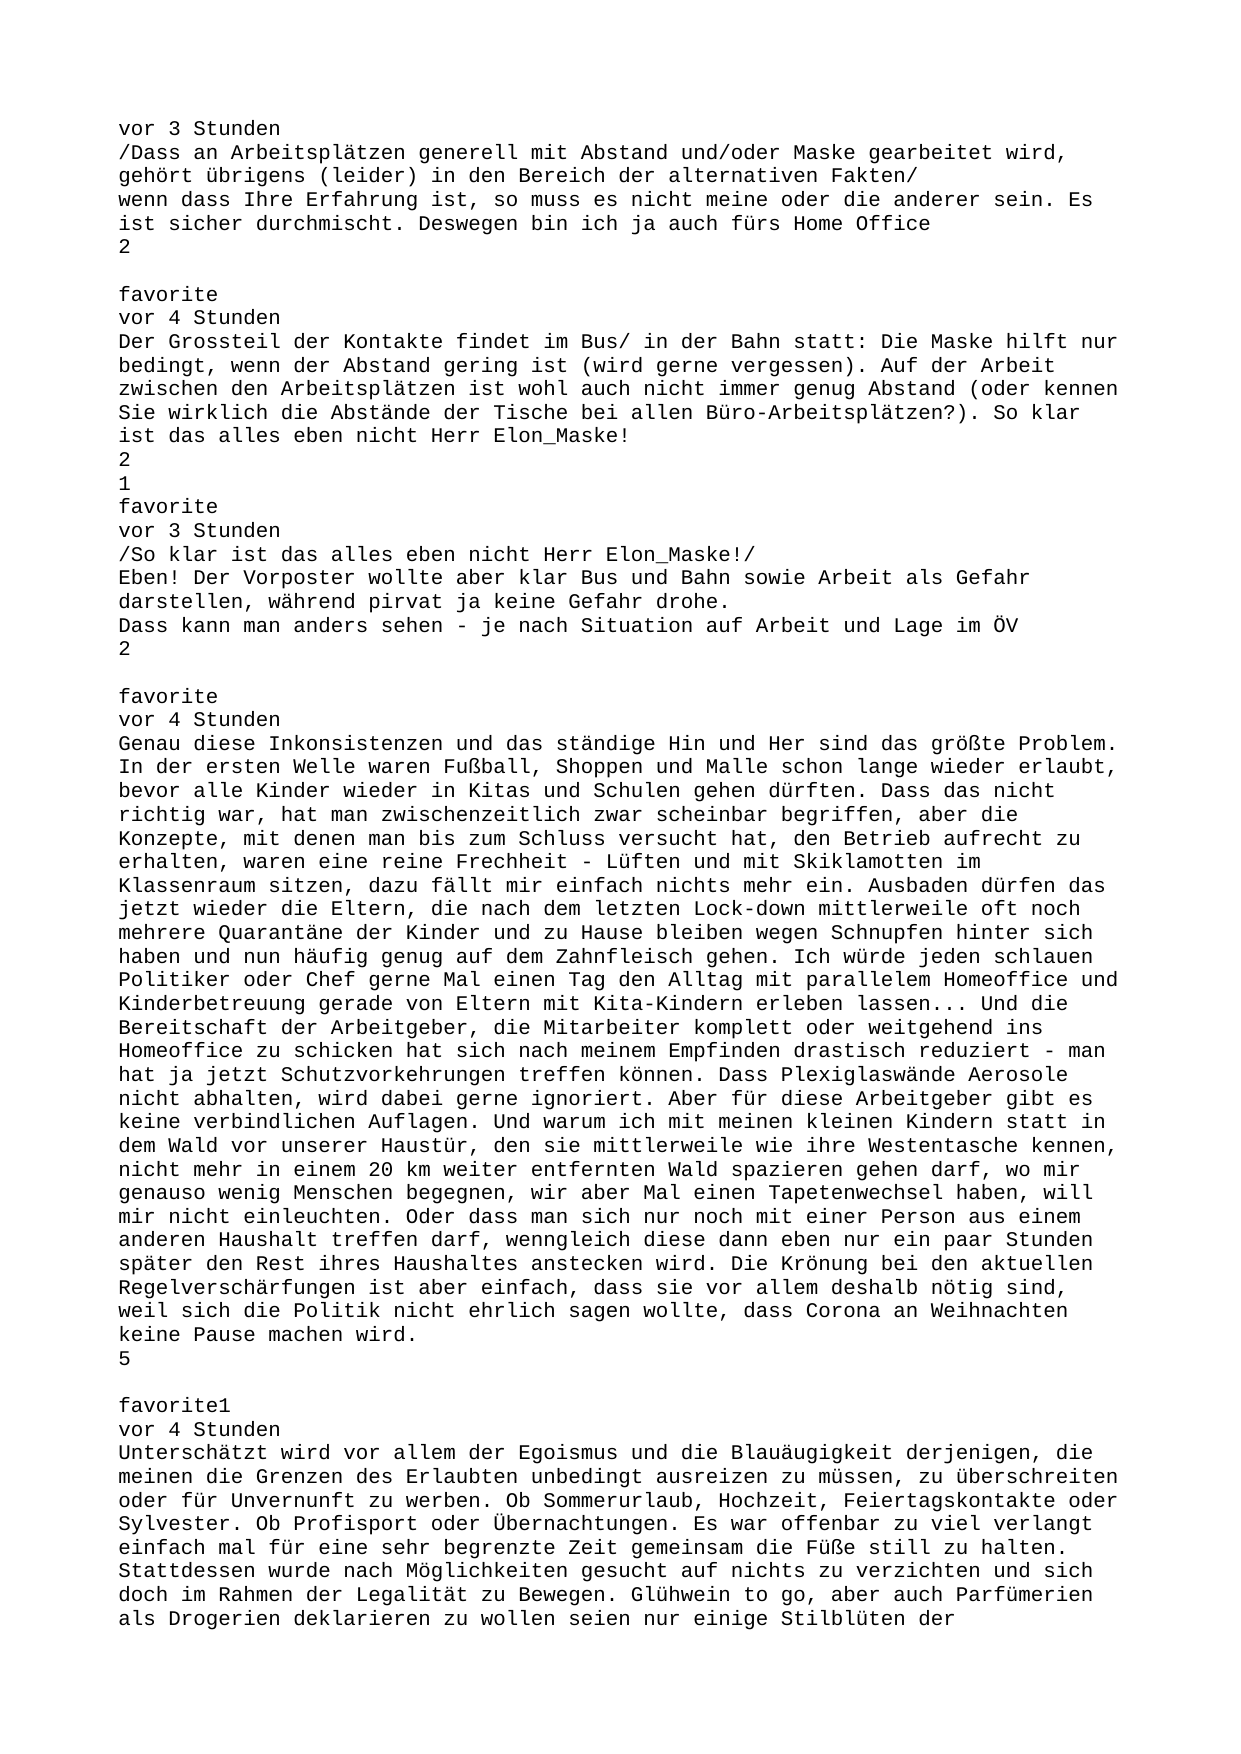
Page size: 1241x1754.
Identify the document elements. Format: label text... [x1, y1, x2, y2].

text 2 [118, 236, 1122, 260]
text Dass kann man anders sehen - je nach Situation auf Arbeit und Lage im ÖV [118, 615, 1122, 638]
text wenn dass Ihre Erfahrung ist, so muss es nicht meine oder die anderer sein. Es ist sicher durchmischt. Deswegen bin ich ja auch fürs Home Office [118, 189, 1122, 236]
text vor 3 Stunden [118, 520, 1122, 544]
text Der Grossteil der Kontakte findet im Bus/ in der Bahn statt: Die Maske hilft nur bedingt, wenn der Abstand gering ist (wird gerne vergessen). Auf der Arbeit zwischen den Arbeitsplätzen ist wohl auch nicht immer genug Abstand (oder kennen Sie wirklich die Abstände der Tische bei allen Büro-Arbeitsplätzen?). So klar ist das alles eben nicht Herr Elon_Maske! [118, 331, 1122, 449]
text Eben! Der Vorposter wollte aber klar Bus und Bahn sowie Arbeit als Gefahr darstellen, während pirvat ja keine Gefahr drohe. [118, 567, 1122, 615]
text 5 [118, 1348, 1122, 1371]
text 2 [118, 449, 1122, 473]
text favorite [118, 284, 1122, 307]
text vor 4 Stunden [118, 709, 1122, 733]
text favorite [118, 496, 1122, 520]
text 2 [118, 638, 1122, 662]
text /So klar ist das alles eben nicht Herr Elon_Maske!/ [118, 544, 1122, 567]
text Genau diese Inkonsistenzen und das ständige Hin und Her sind das größte Problem. In der ersten Welle waren Fußball, Shoppen und Malle schon lange wieder erlaubt, bevor alle Kinder wieder in Kitas und Schulen gehen dürften. Dass das nicht richtig war, hat man zwischenzeitlich zwar scheinbar begriffen, aber die Konzepte, mit denen man bis zum Schluss versucht hat, den Betrieb aufrecht zu erhalten, waren eine reine Frechheit - Lüften und mit Skiklamotten im Klassenraum sitzen, dazu fällt mir einfach nichts mehr ein. Ausbaden dürfen das jetzt wieder die Eltern, die nach dem letzten Lock-down mittlerweile oft noch mehrere Quarantäne der Kinder und zu Hause bleiben wegen Schnupfen hinter sich haben und nun häufig genug auf dem Zahnfleisch gehen. Ich würde jeden schlauen Politiker oder Chef gerne Mal einen Tag den Alltag mit parallelem Homeoffice und Kinderbetreuung gerade von Eltern mit Kita-Kindern erleben lassen... Und die Bereitschaft der Arbeitgeber, die Mitarbeiter komplett oder weitgehend ins Homeoffice zu schicken hat sich nach meinem Empfinden drastisch reduziert - man hat ja jetzt Schutzvorkehrungen treffen können. Dass Plexiglaswände Aerosole nicht abhalten, wird dabei gerne ignoriert. Aber für diese Arbeitgeber gibt es keine verbindlichen Auflagen. Und warum ich mit meinen kleinen Kindern statt in dem Wald vor unserer Haustür, den sie mittlerweile wie ihre Westentasche kennen, nicht mehr in einem 20 km weiter entfernten Wald spazieren gehen darf, wo mir genauso wenig Menschen begegnen, wir aber Mal einen Tapetenwechsel haben, will mir nicht einleuchten. Oder dass man sich nur noch mit einer Person aus einem anderen Haushalt treffen darf, wenngleich diese dann eben nur ein paar Stunden später den Rest ihres Haushaltes anstecken wird. Die Krönung bei den aktuellen Regelverschärfungen ist aber einfach, dass sie vor allem deshalb nötig sind, weil sich die Politik nicht ehrlich sagen wollte, dass Corona an Weihnachten keine Pause machen wird. [118, 733, 1122, 1348]
text favorite1 [118, 1395, 1122, 1419]
text 1 [118, 473, 1122, 496]
text vor 3 Stunden [118, 118, 1122, 142]
text /Dass an Arbeitsplätzen generell mit Abstand und/oder Maske gearbeitet wird, gehört übrigens (leider) in den Bereich der alternativen Fakten/ [118, 142, 1122, 189]
text vor 4 Stunden [118, 307, 1122, 331]
text vor 4 Stunden [118, 1419, 1122, 1442]
text Unterschätzt wird vor allem der Egoismus und die Blauäugigkeit derjenigen, die meinen die Grenzen des Erlaubten unbedingt ausreizen zu müssen, zu überschreiten oder für Unvernunft zu werben. Ob Sommerurlaub, Hochzeit, Feiertagskontakte oder Sylvester. Ob Profisport oder Übernachtungen. Es war offenbar zu viel verlangt einfach mal für eine sehr begrenzte Zeit gemeinsam die Füße still zu halten. Stattdessen wurde nach Möglichkeiten gesucht auf nichts zu verzichten und sich doch im Rahmen der Legalität zu Bewegen. Glühwein to go, aber auch Parfümerien als Drogerien deklarieren zu wollen seien nur einige Stilblüten der [118, 1442, 1122, 1631]
text favorite [118, 686, 1122, 709]
